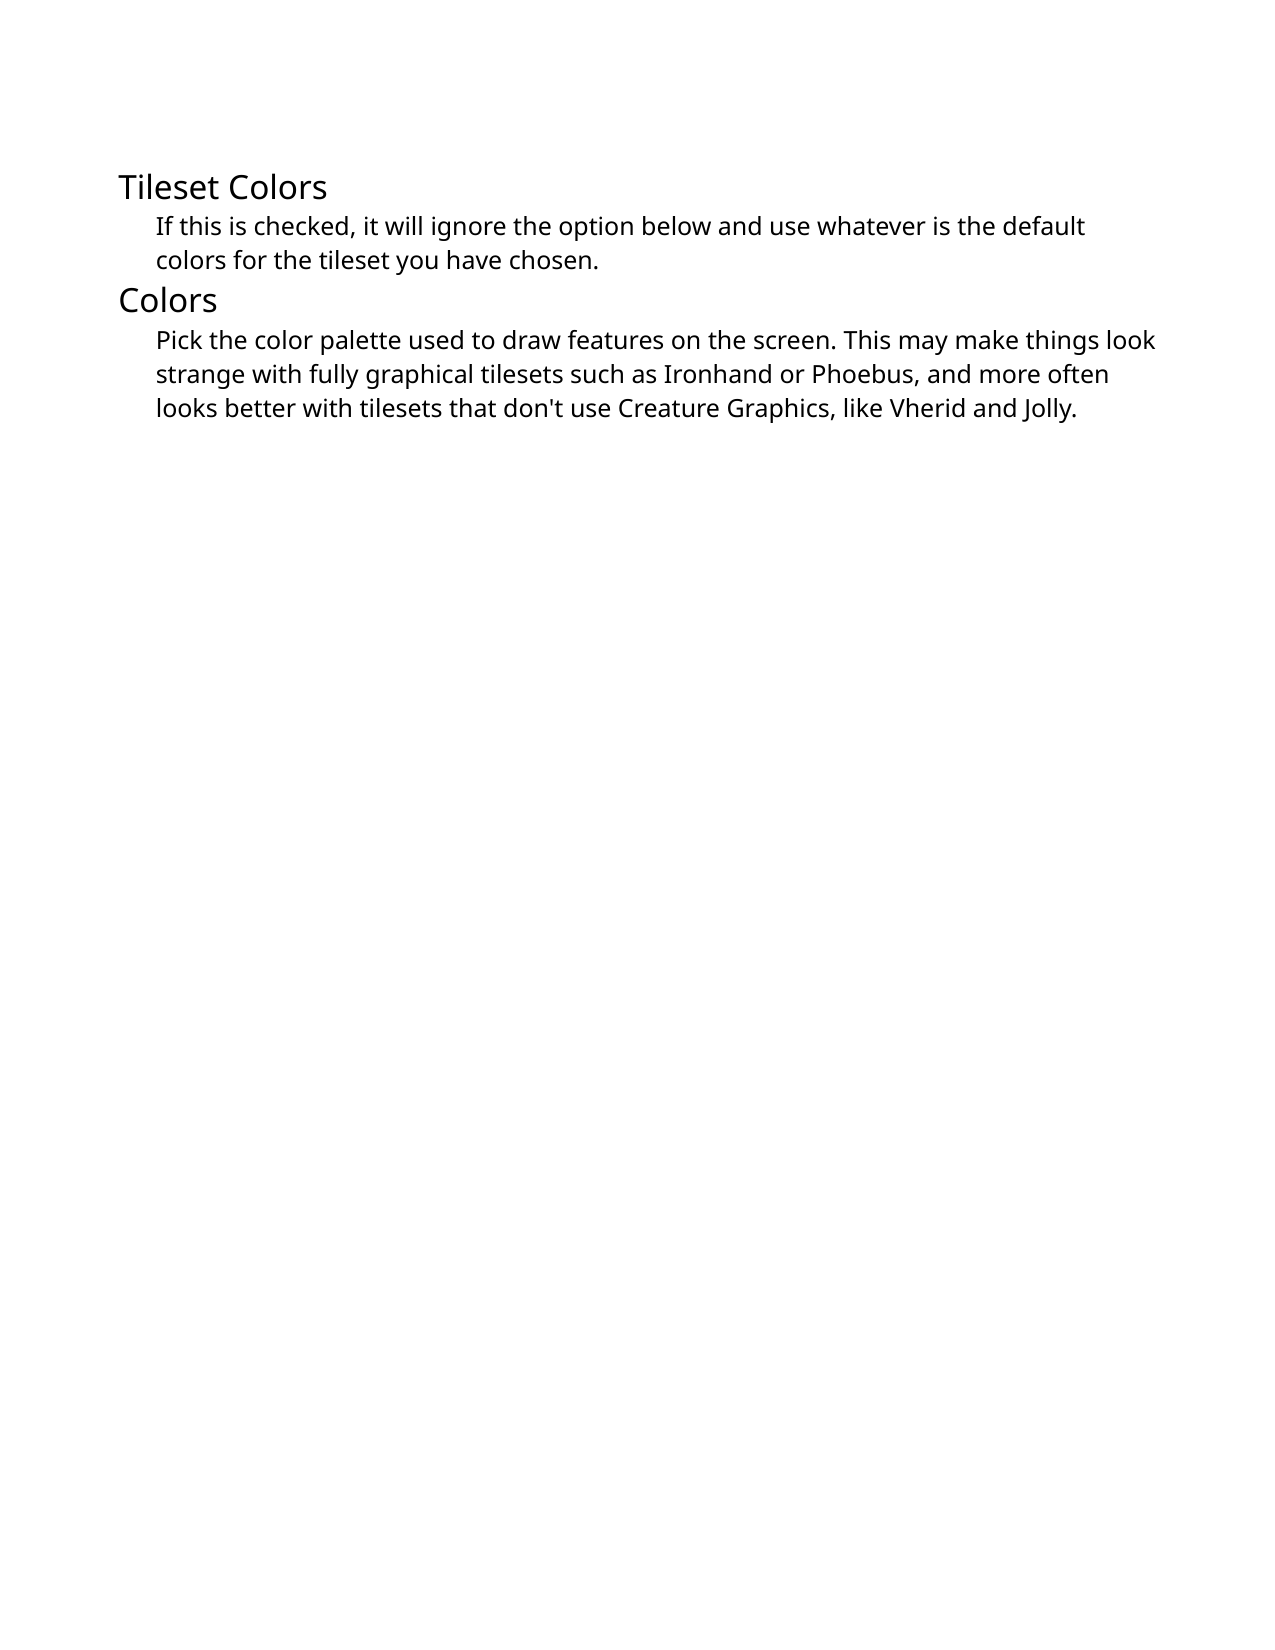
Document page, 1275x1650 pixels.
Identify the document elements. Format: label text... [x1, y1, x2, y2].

text If this is checked, it will ignore the option below and use whatever is the default colors for the tileset you have chosen. [156, 209, 1157, 277]
text Colors [118, 277, 1157, 322]
text Pick the color palette used to draw features on the screen. This may make things look strange with fully graphical tilesets such as Ironhand or Phoebus, and more often looks better with tilesets that don't use Creature Graphics, like Vherid and Jolly. [156, 322, 1157, 425]
text Tileset Colors [118, 163, 1157, 209]
